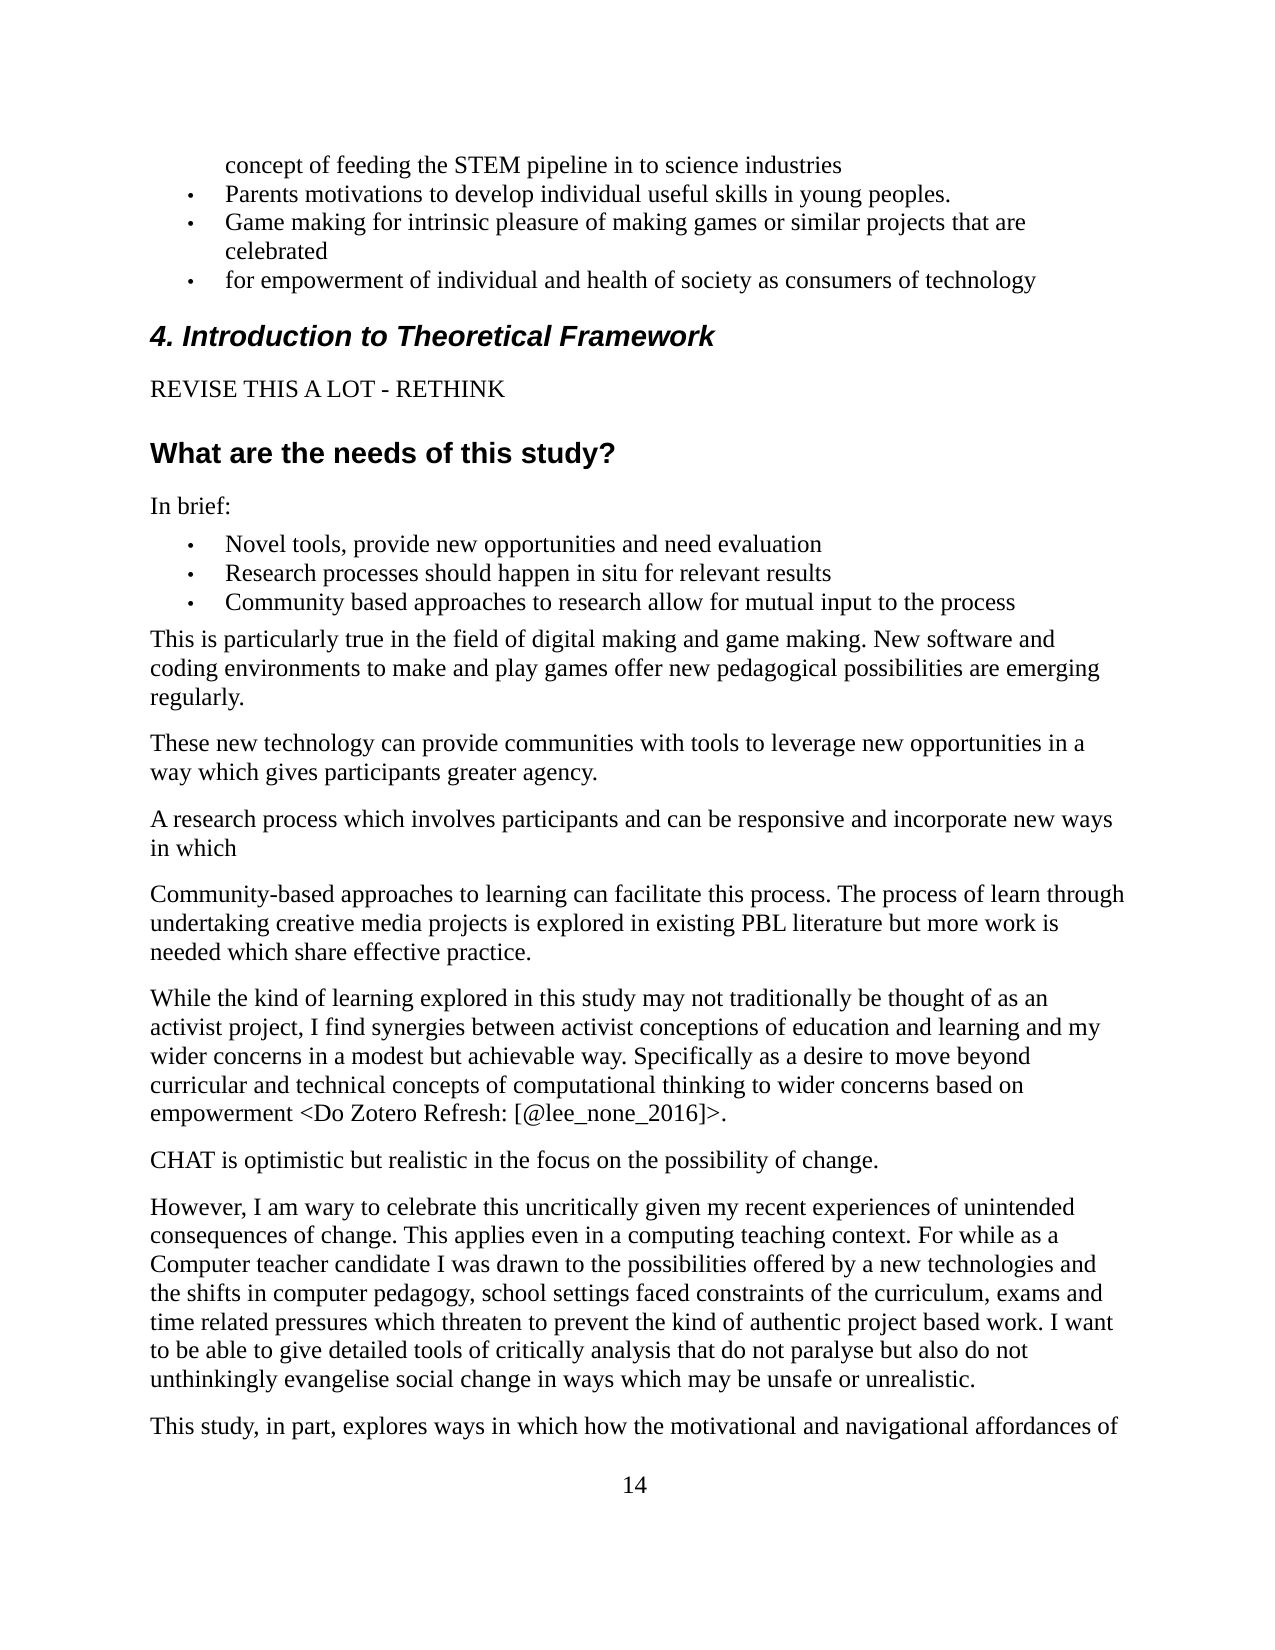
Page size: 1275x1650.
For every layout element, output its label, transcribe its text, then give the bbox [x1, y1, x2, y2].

text Community-based approaches to learning can facilitate this process. The process of learn through undertaking creative media projects is explored in existing PBL literature but more work is needed which share effective practice. [150, 879, 1125, 966]
text However, I am wary to celebrate this uncritically given my recent experiences of unintended consequences of change. This applies even in a computing teaching context. For while as a Computer teacher candidate I was drawn to the possibilities offered by a new technologies and the shifts in computer pedagogy, school settings faced constraints of the curriculum, exams and time related pressures which threaten to prevent the kind of authentic project based work. I want to be able to give detailed tools of critically analysis that do not paralyse but also do not unthinkingly evangelise social change in ways which may be unsafe or unrealistic. [150, 1192, 1125, 1393]
text In brief: [150, 491, 1125, 520]
text REVISE THIS A LOT - RETHINK [150, 374, 1125, 402]
subtitle What are the needs of this study? [150, 436, 1125, 470]
list Research processes should happen in situ for relevant results [187, 558, 1125, 587]
subtitle 4. Introduction to Theoretical Framework [150, 319, 1125, 352]
text This is particularly true in the field of digital making and game making. New software and coding environments to make and play games offer new pedagogical possibilities are emerging regularly. [150, 624, 1125, 711]
text A research process which involves participants and can be responsive and incorporate new ways in which [150, 804, 1125, 861]
text This study, in part, explores ways in which how the motivational and navigational affordances of [150, 1411, 1125, 1440]
text While the kind of learning explored in this study may not traditionally be thought of as an activist project, I find synergies between activist conceptions of education and learning and my wider concerns in a modest but achievable way. Specifically as a desire to move beyond curricular and technical concepts of computational thinking to wider concerns based on empowerment <Do Zotero Refresh: [@lee_none_2016]>. [150, 983, 1125, 1127]
list Game making for intrinsic pleasure of making games or similar projects that are celebrated [187, 207, 1125, 265]
text These new technology can provide communities with tools to leverage new opportunities in a way which gives participants greater agency. [150, 728, 1125, 786]
list concept of feeding the STEM pipeline in to science industries [187, 150, 1125, 179]
list for empowerment of individual and health of society as consumers of technology [187, 265, 1125, 294]
text CHAT is optimistic but realistic in the focus on the possibility of change. [150, 1145, 1125, 1174]
list Parents motivations to develop individual useful skills in young peoples. [187, 179, 1125, 207]
list Community based approaches to research allow for mutual input to the process [187, 587, 1125, 615]
list Novel tools, provide new opportunities and need evaluation [187, 529, 1125, 558]
